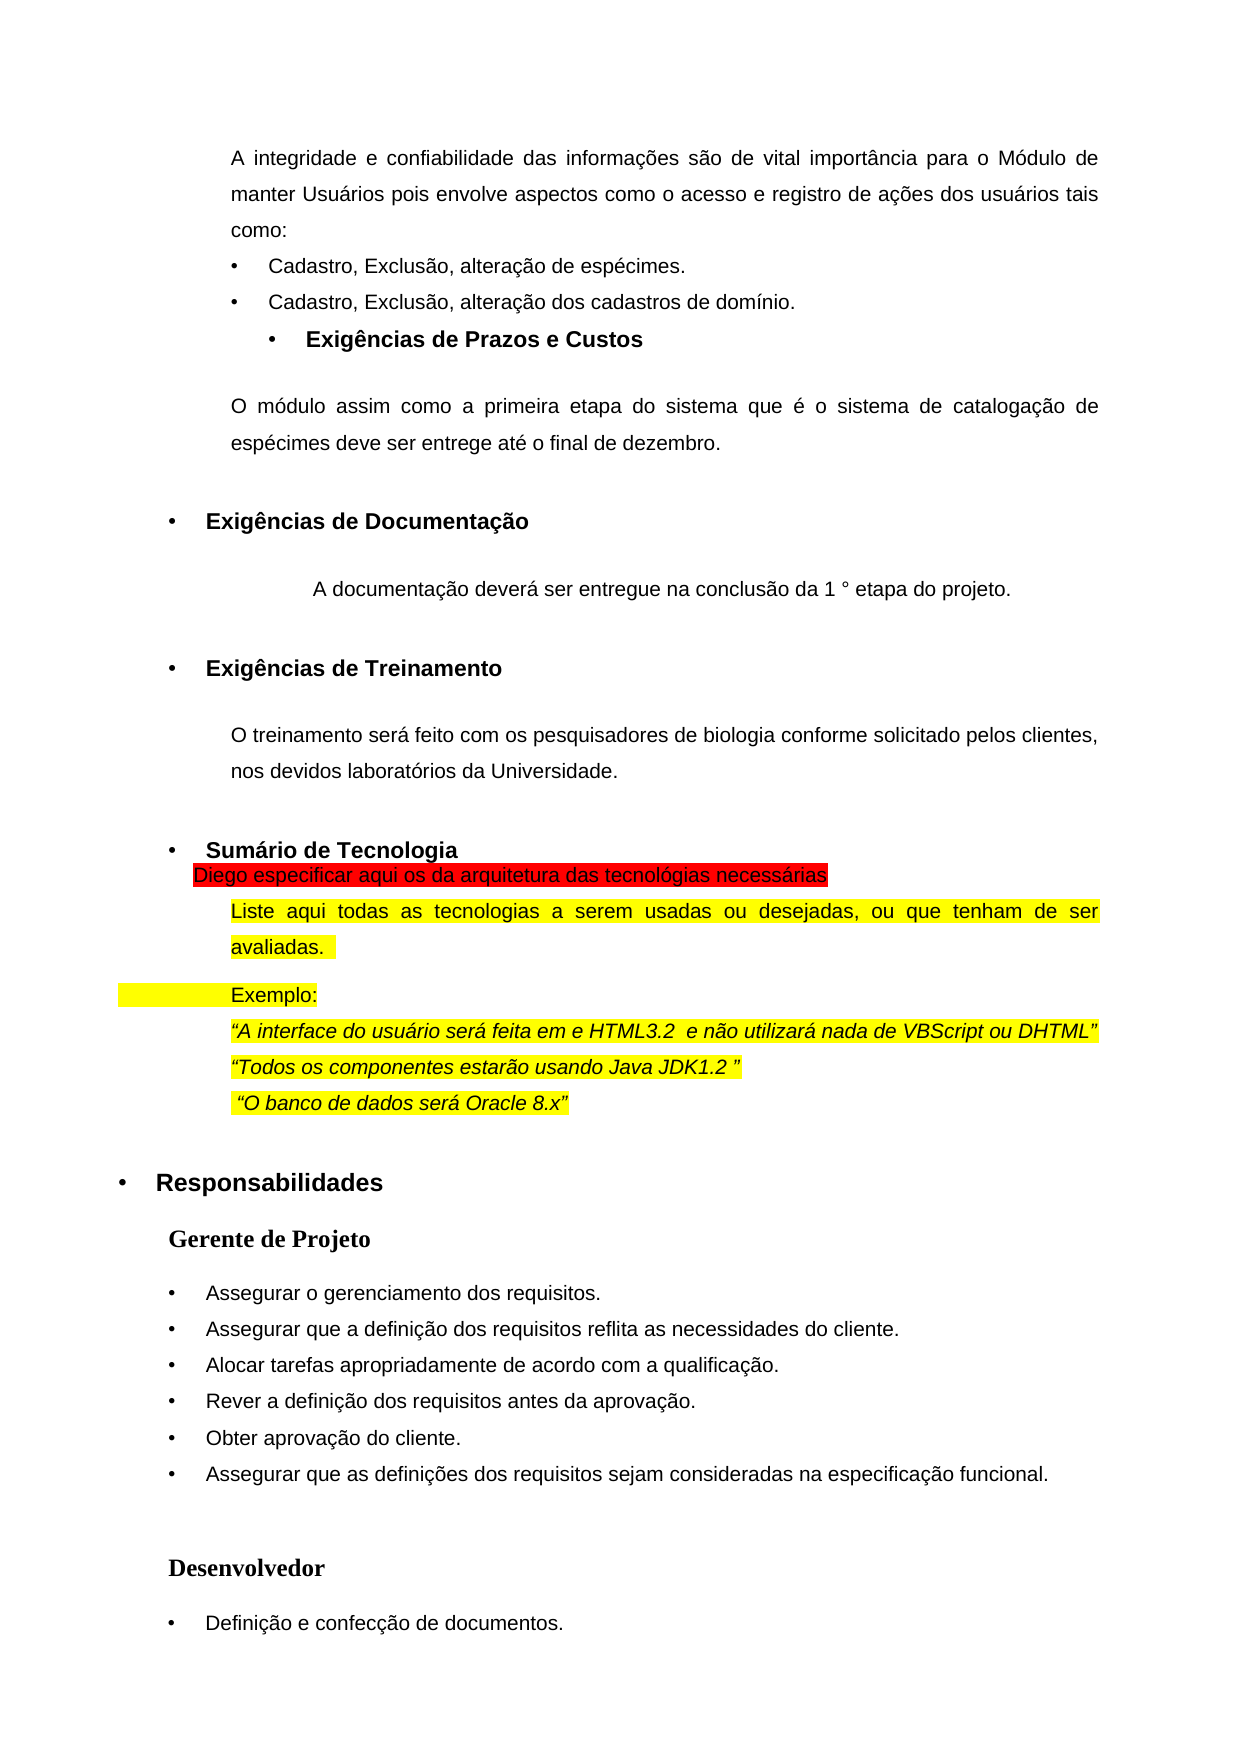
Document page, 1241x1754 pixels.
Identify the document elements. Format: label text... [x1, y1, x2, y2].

list Assegurar que as definições dos requisitos sejam consideradas na especificação funcional. [107, 1461, 1100, 1486]
text “A interface do usuário será feita em e HTML3.2 e não utilizará nada de VBScript ou DHTML” [231, 1019, 1100, 1043]
list Cadastro, Exclusão, alteração de espécimes. [107, 254, 1100, 278]
text “O banco de dados será Oracle 8.x” [231, 1091, 1100, 1115]
list Sumário de Tecnologia [156, 837, 1100, 863]
list Alocar tarefas apropriadamente de acordo com a qualificação. [107, 1353, 1100, 1377]
text A documentação deverá ser entregue na conclusão da 1 ° etapa do projeto. [231, 577, 1100, 601]
list Obter aprovação do cliente. [107, 1425, 1100, 1449]
text O treinamento será feito com os pesquisadores de biologia conforme solicitado pelos clientes, nos devidos laboratórios da Universidade. [231, 723, 1100, 783]
text Diego especificar aqui os da arquitetura das tecnológias necessárias [193, 863, 1100, 887]
list Responsabilidades [118, 1168, 1100, 1196]
text Gerente de Projeto [168, 1224, 1100, 1253]
list Exigências de Documentação [156, 508, 1100, 534]
text A integridade e confiabilidade das informações são de vital importância para o Módulo de manter Usuários pois envolve aspectos como o acesso e registro de ações dos usuários tais como: [231, 146, 1100, 242]
list Exigências de Treinamento [156, 654, 1100, 681]
text Liste aqui todas as tecnologias a serem usadas ou desejadas, ou que tenham de ser avaliadas. [231, 899, 1100, 959]
list Assegurar o gerenciamento dos requisitos. [107, 1281, 1100, 1305]
text O módulo assim como a primeira etapa do sistema que é o sistema de catalogação de espécimes deve ser entrege até o final de dezembro. [231, 394, 1100, 454]
text Desenvolvedor [168, 1553, 1100, 1582]
list Cadastro, Exclusão, alteração dos cadastros de domínio. [107, 290, 1100, 314]
list Exigências de Prazos e Custos [268, 326, 1100, 352]
list Definição e confecção de documentos. [107, 1610, 1100, 1634]
text Exemplo: [118, 983, 1100, 1007]
text “Todos os componentes estarão usando Java JDK1.2 ” [231, 1055, 1100, 1079]
list Assegurar que a definição dos requisitos reflita as necessidades do cliente. [107, 1317, 1100, 1341]
list Rever a definição dos requisitos antes da aprovação. [107, 1389, 1100, 1413]
